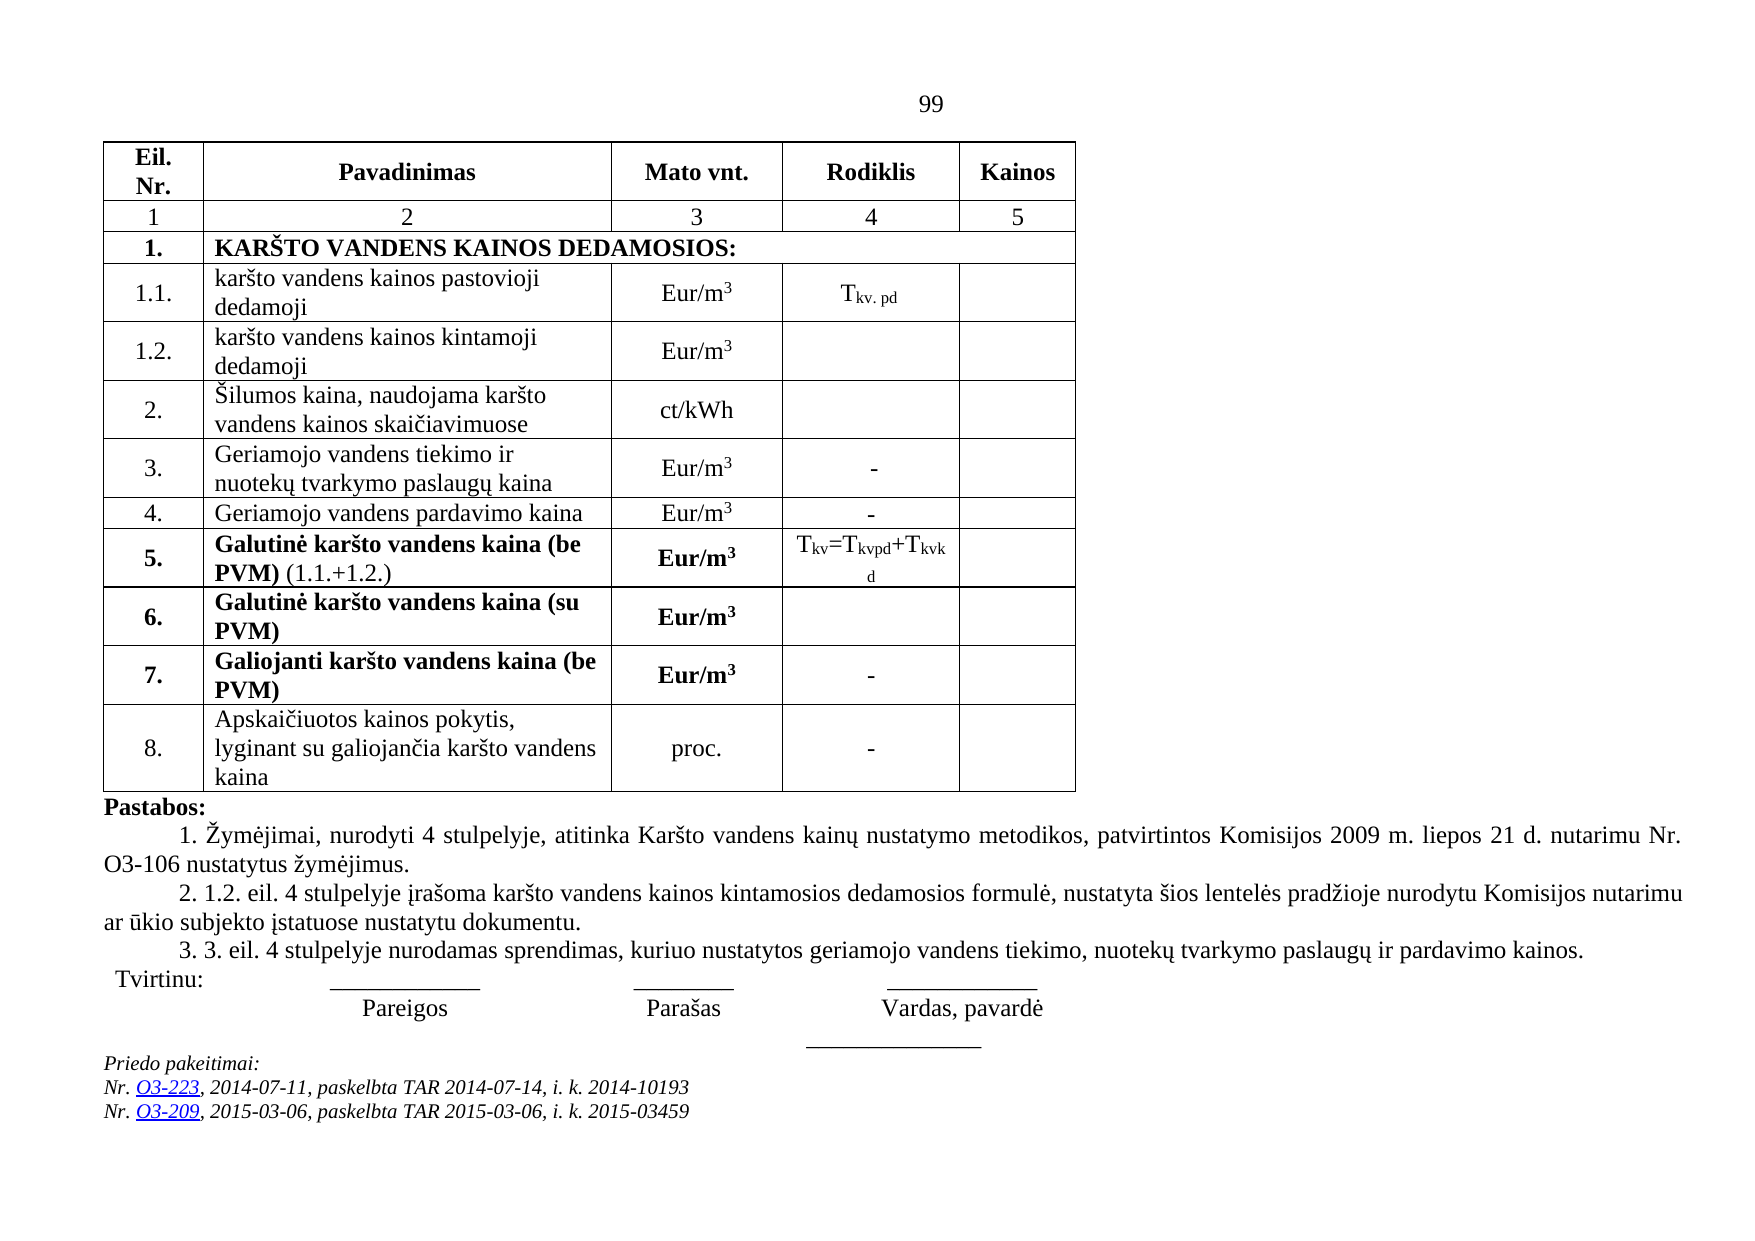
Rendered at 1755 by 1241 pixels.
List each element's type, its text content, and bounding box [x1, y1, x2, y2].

table_cell Galiojanti karšto vandens kaina (be PVM) [204, 646, 611, 703]
table_cell Eur/m3 [612, 529, 782, 586]
text 1. Žymėjimai, nurodyti 4 stulpelyje, atitinka Karšto vandens kainų nustatymo metodikos, patvirtintos Komisijos 2009 m. liepos 21 d. nutarimu Nr. O3-106 nustatytus žymėjimus. [103, 821, 1683, 878]
table_cell 1. [104, 232, 203, 262]
table_header ____________ Pareigos [260, 964, 550, 1022]
table_cell [960, 498, 1075, 528]
table_cell 2 [204, 201, 611, 231]
table_cell 6. [104, 588, 203, 645]
table_cell 7. [104, 646, 203, 703]
table_cell karšto vandens kainos pastovioji dedamoji [204, 264, 611, 321]
table_header Kainos [960, 143, 1075, 200]
table_cell - [783, 498, 959, 528]
table_cell Galutinė karšto vandens kaina (su PVM) [204, 588, 611, 645]
table_cell KARŠTO VANDENS KAINOS DEDAMOSIOS: [204, 232, 1075, 262]
table_cell [960, 381, 1075, 438]
table_cell Tkv=Tkvpd+Tkvkd [783, 529, 959, 586]
table_cell [960, 264, 1075, 321]
table_cell Eur/m3 [612, 588, 782, 645]
table_header ________ Parašas [550, 964, 817, 1022]
text 3. 3. eil. 4 stulpelyje nurodamas sprendimas, kuriuo nustatytos geriamojo vandens tiekimo, nuotekų tvarkymo paslaugų ir pardavimo kainos. [103, 936, 1683, 964]
table_cell Eur/m3 [612, 498, 782, 528]
table_cell [783, 588, 959, 645]
text Nr. O3-223, 2014-07-11, paskelbta TAR 2014-07-14, i. k. 2014-10193 [103, 1074, 1683, 1099]
text Priedo pakeitimai: [103, 1051, 1683, 1074]
table_cell 4. [104, 498, 203, 528]
table_cell Eur/m3 [612, 439, 782, 497]
table_cell 5. [104, 529, 203, 586]
table_cell [783, 381, 959, 438]
table_cell [960, 705, 1075, 791]
table_cell Šilumos kaina, naudojama karšto vandens kainos skaičiavimuose [204, 381, 611, 438]
table_cell Tkv. pd [783, 264, 959, 321]
table_cell 5 [960, 201, 1075, 231]
table_cell 2. [104, 381, 203, 438]
table_cell 8. [104, 705, 203, 791]
table_cell Galutinė karšto vandens kaina (be PVM) (1.1.+1.2.) [204, 529, 611, 586]
table_cell Eur/m3 [612, 264, 782, 321]
table_cell - [783, 705, 959, 791]
table_cell [960, 588, 1075, 645]
table_cell 4 [783, 201, 959, 231]
table_cell - [783, 646, 959, 703]
table_cell [960, 646, 1075, 703]
table_cell Geriamojo vandens pardavimo kaina [204, 498, 611, 528]
table_header ____________ Vardas, pavardė [817, 964, 1107, 1022]
text ______________ [103, 1022, 1683, 1051]
table_cell [960, 322, 1075, 379]
table_cell ct/kWh [612, 381, 782, 438]
table_cell 1.1. [104, 264, 203, 321]
table_cell Geriamojo vandens tiekimo ir nuotekų tvarkymo paslaugų kaina [204, 439, 611, 497]
table_header Eil. Nr. [104, 143, 203, 200]
table_cell proc. [612, 705, 782, 791]
table_header Pavadinimas [204, 143, 611, 200]
table_header Tvirtinu: [104, 964, 259, 1022]
table_cell Eur/m3 [612, 322, 782, 379]
table_header Rodiklis [783, 143, 959, 200]
table_cell Eur/m3 [612, 646, 782, 703]
table_cell [960, 529, 1075, 586]
table_cell 3 [612, 201, 782, 231]
table_cell [783, 322, 959, 379]
table_cell 1 [104, 201, 203, 231]
text Pastabos: [103, 792, 1683, 821]
table_cell - [783, 439, 959, 497]
table_header Mato vnt. [612, 143, 782, 200]
table_cell [960, 439, 1075, 497]
table_cell Apskaičiuotos kainos pokytis, lyginant su galiojančia karšto vandens kaina [204, 705, 611, 791]
table_cell 3. [104, 439, 203, 497]
table_cell karšto vandens kainos kintamoji dedamoji [204, 322, 611, 379]
text Nr. O3-209, 2015-03-06, paskelbta TAR 2015-03-06, i. k. 2015-03459 [103, 1099, 1683, 1123]
table_cell 1.2. [104, 322, 203, 379]
text 2. 1.2. eil. 4 stulpelyje įrašoma karšto vandens kainos kintamosios dedamosios formulė, nustatyta šios lentelės pradžioje nurodytu Komisijos nutarimu ar ūkio subjekto įstatuose nustatytu dokumentu. [103, 878, 1683, 936]
